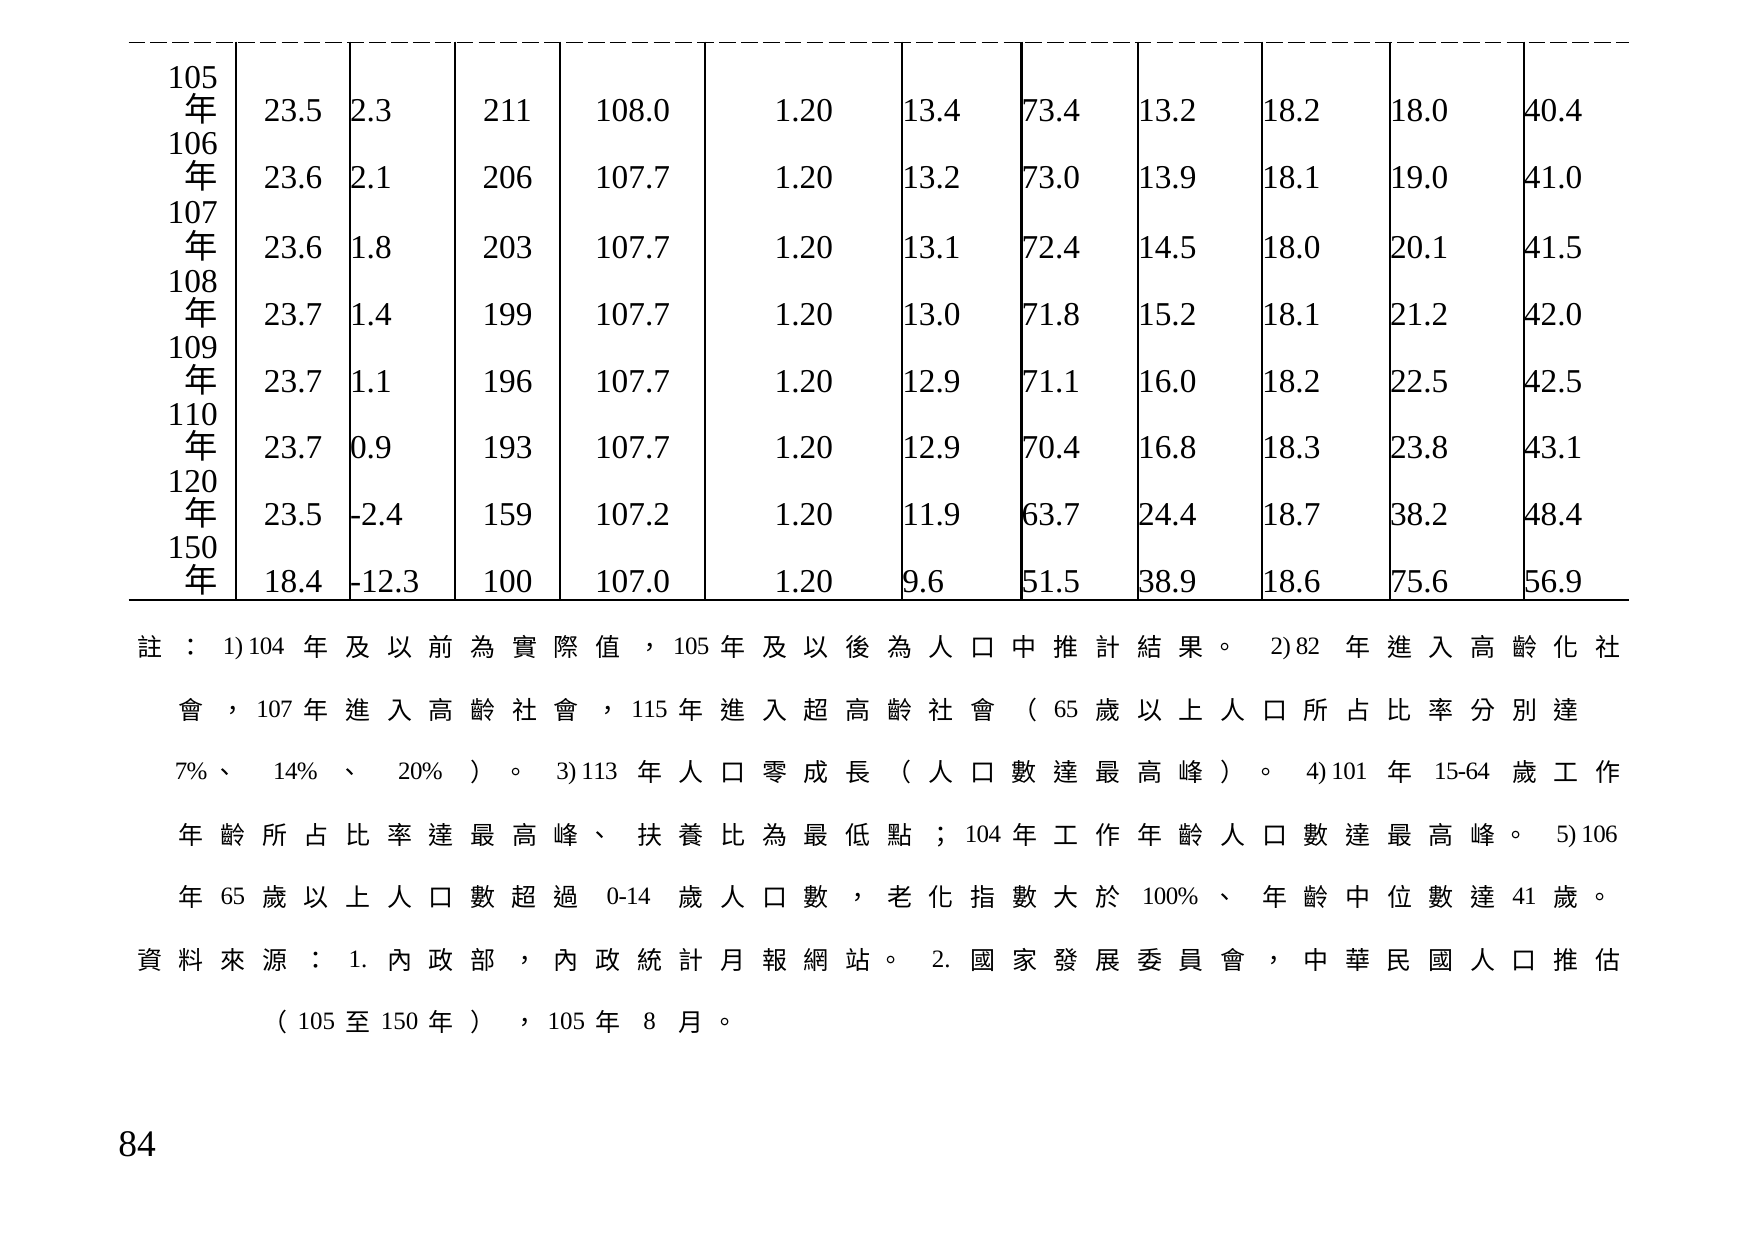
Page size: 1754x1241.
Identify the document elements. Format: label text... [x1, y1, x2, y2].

table_cell 12.9 [903, 332, 1020, 399]
table_cell 23.7 [237, 332, 349, 399]
table_cell 107.2 [561, 466, 704, 532]
table_cell 13.4 [903, 42, 1020, 128]
text 註：1) 104年及以前為實際值，105年及以後為人口中推計結果。2) 82年進入高齡化社會，107年進入高齡社會，115年進入超高齡社會（65歲以上人口所占比率分別達7%、14%、20%）。3) 113年人口零成長（人口數達最高峰）。4) 101年15-64歲工作年齡所占比率達最高峰、扶養比為最低點；104年工作年齡人口數達最高峰。5) 106年65歲以上人口數超過0-14歲人口數，老化指數大於100%、年齡中位數達41歲。 [128, 604, 1628, 917]
table_cell 11.9 [903, 466, 1020, 532]
table_cell 18.7 [1263, 466, 1389, 532]
table_cell 1.4 [351, 266, 454, 332]
table_cell 13.1 [903, 195, 1020, 266]
table_cell 199 [456, 266, 559, 332]
table_cell 13.9 [1139, 128, 1261, 195]
table_cell 107.7 [561, 128, 704, 195]
table_cell -12.3 [351, 532, 454, 599]
table_cell 18.3 [1263, 399, 1389, 466]
table_cell 70.4 [1023, 399, 1137, 466]
table_cell 107.0 [561, 532, 704, 599]
table_cell 23.7 [237, 266, 349, 332]
table_cell 193 [456, 399, 559, 466]
table_cell 21.2 [1391, 266, 1523, 332]
table_cell 1.20 [706, 399, 901, 466]
table_cell 42.0 [1525, 266, 1628, 332]
table_cell 23.5 [237, 42, 349, 128]
table_cell 1.20 [706, 42, 901, 128]
table_cell 107.7 [561, 332, 704, 399]
table_cell 1.20 [706, 532, 901, 599]
table_cell 107年 [129, 195, 235, 266]
table_cell -2.4 [351, 466, 454, 532]
table_cell 19.0 [1391, 128, 1523, 195]
table_cell 23.6 [237, 195, 349, 266]
table_cell 100 [456, 532, 559, 599]
table_cell 107.7 [561, 195, 704, 266]
table_cell 18.4 [237, 532, 349, 599]
table_cell 23.5 [237, 466, 349, 532]
table_cell 38.9 [1139, 532, 1261, 599]
table_cell 38.2 [1391, 466, 1523, 532]
table_cell 18.1 [1263, 128, 1389, 195]
table_cell 18.1 [1263, 266, 1389, 332]
table_cell 9.6 [903, 532, 1020, 599]
table_cell 12.9 [903, 399, 1020, 466]
table_cell 18.6 [1263, 532, 1389, 599]
table_cell 106年 [129, 128, 235, 195]
table_cell 108.0 [561, 42, 704, 128]
table_cell 51.5 [1023, 532, 1137, 599]
table_cell 107.7 [561, 399, 704, 466]
table_cell 73.4 [1023, 42, 1137, 128]
table_cell 56.9 [1525, 532, 1628, 599]
table_cell 20.1 [1391, 195, 1523, 266]
table_cell 2.1 [351, 128, 454, 195]
table_cell 73.0 [1023, 128, 1137, 195]
text 資料來源：1.內政部，內政統計月報網站。2.國家發展委員會，中華民國人口推估（105至150年），105年8月。 [128, 917, 1628, 1042]
table_cell 41.5 [1525, 195, 1628, 266]
table_cell 15.2 [1139, 266, 1261, 332]
table_cell 13.2 [903, 128, 1020, 195]
table_cell 75.6 [1391, 532, 1523, 599]
table_cell 43.1 [1525, 399, 1628, 466]
table_cell 18.0 [1263, 195, 1389, 266]
table_cell 1.1 [351, 332, 454, 399]
table_cell 120年 [129, 466, 235, 532]
table_cell 23.6 [237, 128, 349, 195]
table_cell 206 [456, 128, 559, 195]
table_cell 1.20 [706, 128, 901, 195]
table_cell 13.2 [1139, 42, 1261, 128]
table_cell 41.0 [1525, 128, 1628, 195]
table_cell 105年 [129, 42, 235, 128]
table_cell 71.1 [1023, 332, 1137, 399]
table_cell 0.9 [351, 399, 454, 466]
table_cell 24.4 [1139, 466, 1261, 532]
table_cell 42.5 [1525, 332, 1628, 399]
table_cell 23.7 [237, 399, 349, 466]
table_cell 72.4 [1023, 195, 1137, 266]
table_cell 48.4 [1525, 466, 1628, 532]
table_cell 23.8 [1391, 399, 1523, 466]
table_cell 109年 [129, 332, 235, 399]
table_cell 22.5 [1391, 332, 1523, 399]
table_cell 1.20 [706, 332, 901, 399]
table_cell 1.20 [706, 466, 901, 532]
table_cell 18.0 [1391, 42, 1523, 128]
table_cell 2.3 [351, 42, 454, 128]
table_cell 203 [456, 195, 559, 266]
table_cell 159 [456, 466, 559, 532]
table_cell 13.0 [903, 266, 1020, 332]
table_cell 196 [456, 332, 559, 399]
table_cell 18.2 [1263, 42, 1389, 128]
table_cell 110年 [129, 399, 235, 466]
table_cell 1.20 [706, 266, 901, 332]
table_cell 1.8 [351, 195, 454, 266]
table_cell 107.7 [561, 266, 704, 332]
table_cell 40.4 [1525, 42, 1628, 128]
table_cell 150年 [129, 532, 235, 599]
table_cell 16.0 [1139, 332, 1261, 399]
table_cell 18.2 [1263, 332, 1389, 399]
table_cell 108年 [129, 266, 235, 332]
table_cell 14.5 [1139, 195, 1261, 266]
table_cell 211 [456, 42, 559, 128]
table_cell 63.7 [1023, 466, 1137, 532]
table_cell 1.20 [706, 195, 901, 266]
table_cell 16.8 [1139, 399, 1261, 466]
table_cell 71.8 [1023, 266, 1137, 332]
